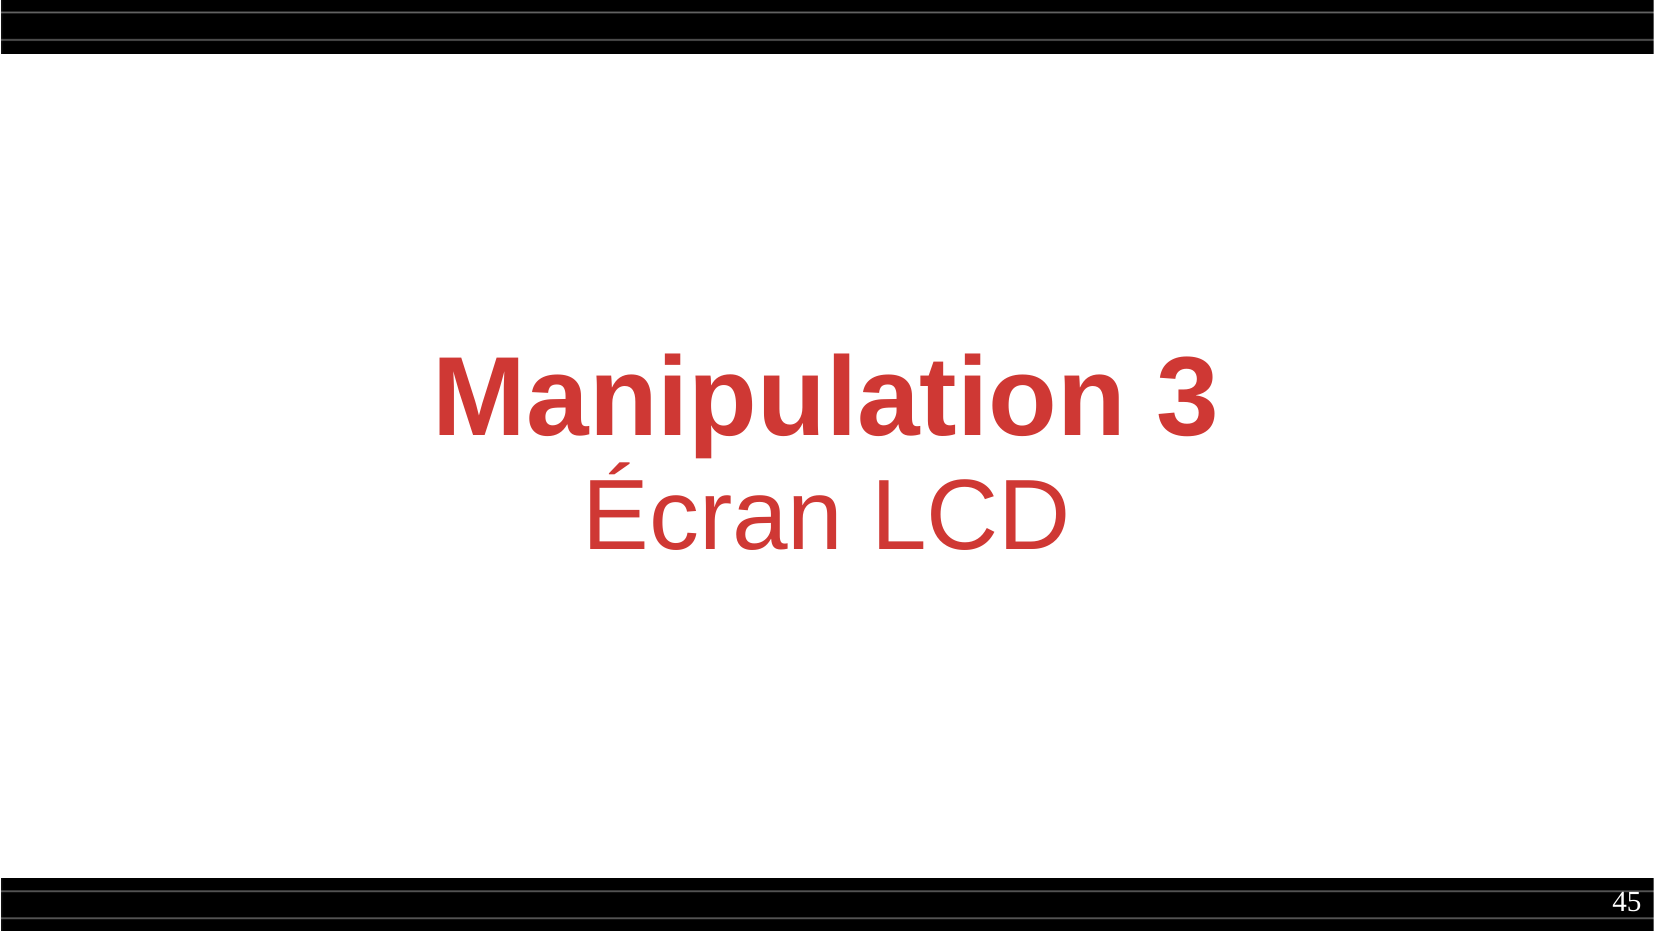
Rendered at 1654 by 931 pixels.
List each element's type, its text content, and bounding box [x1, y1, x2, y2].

picture [1, 878, 1654, 931]
picture [1, 0, 1654, 54]
subtitle Manipulation 3 Écran LCD [82, 92, 1571, 813]
